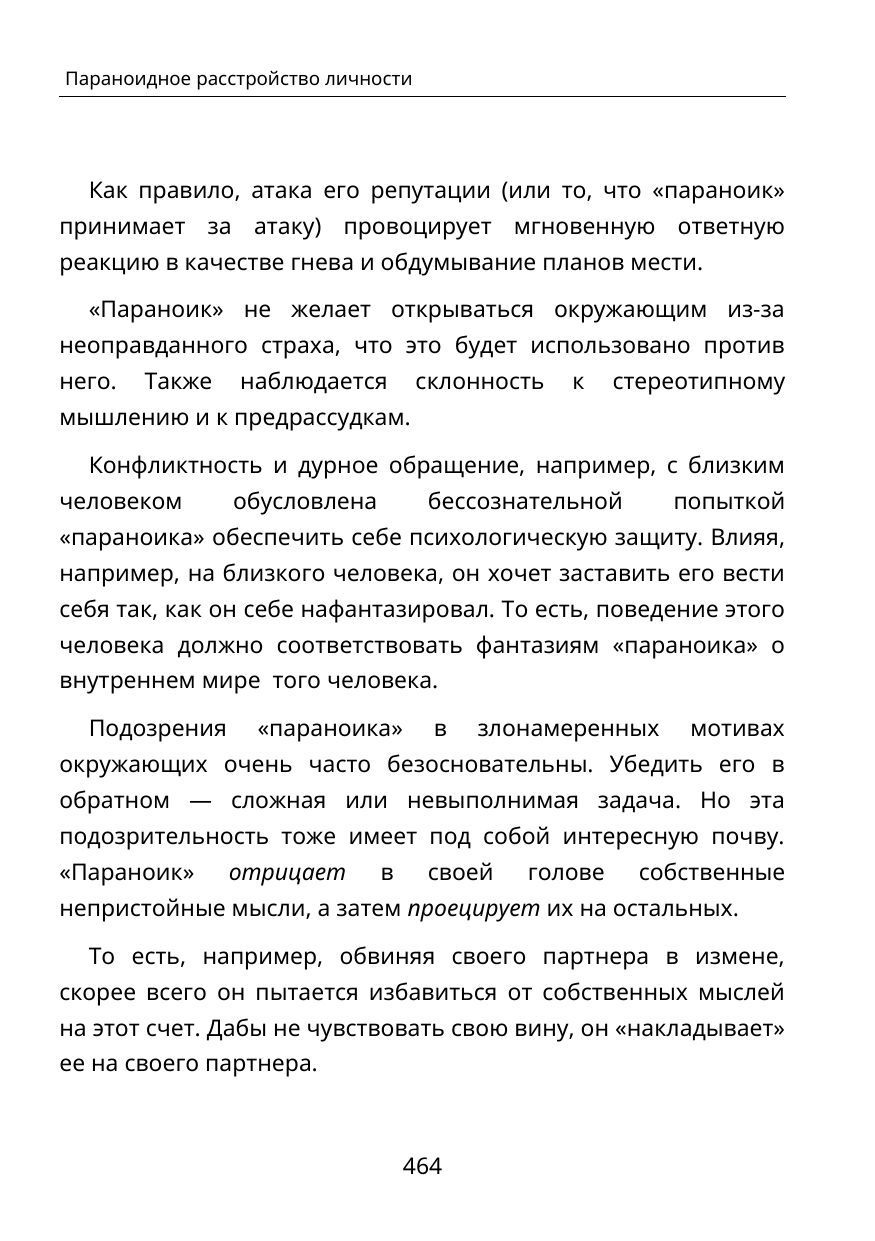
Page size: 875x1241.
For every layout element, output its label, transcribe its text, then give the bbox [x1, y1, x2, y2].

text Конфликтность и дурное обращение, например, с близким человеком обусловлена бессознательной попыткой «параноика» обеспечить себе психологическую защиту. Влияя, например, на близкого человека, он хочет заставить его вести себя так, как он себе нафантазировал. То есть, поведение этого человека должно соответствовать фантазиям «параноика» о внутреннем мире того человека. [59, 449, 786, 696]
text То есть, например, обвиняя своего партнера в измене, скорее всего он пытается избавиться от собственных мыслей на этот счет. Дабы не чувствовать свою вину, он «накладывает» ее на своего партнера. [59, 939, 786, 1079]
text Подозрения «параноика» в злонамеренных мотивах окружающих очень часто безосновательны. Убедить его в обратном — сложная или невыполнимая задача. Но эта подозрительность тоже имеет под собой интересную почву. «Параноик» отрицает в своей голове собственные непристойные мысли, а затем проецирует их на остальных. [59, 712, 786, 923]
text «Параноик» не желает открываться окружающим из-за неоправданного страха, что это будет использовано против него. Также наблюдается склонность к стереотипному мышлению и к предрассудкам. [59, 293, 786, 432]
text Как правило, атака его репутации (или то, что «параноик» принимает за атаку) провоцирует мгновенную ответную реакцию в качестве гнева и обдумывание планов мести. [59, 174, 786, 277]
